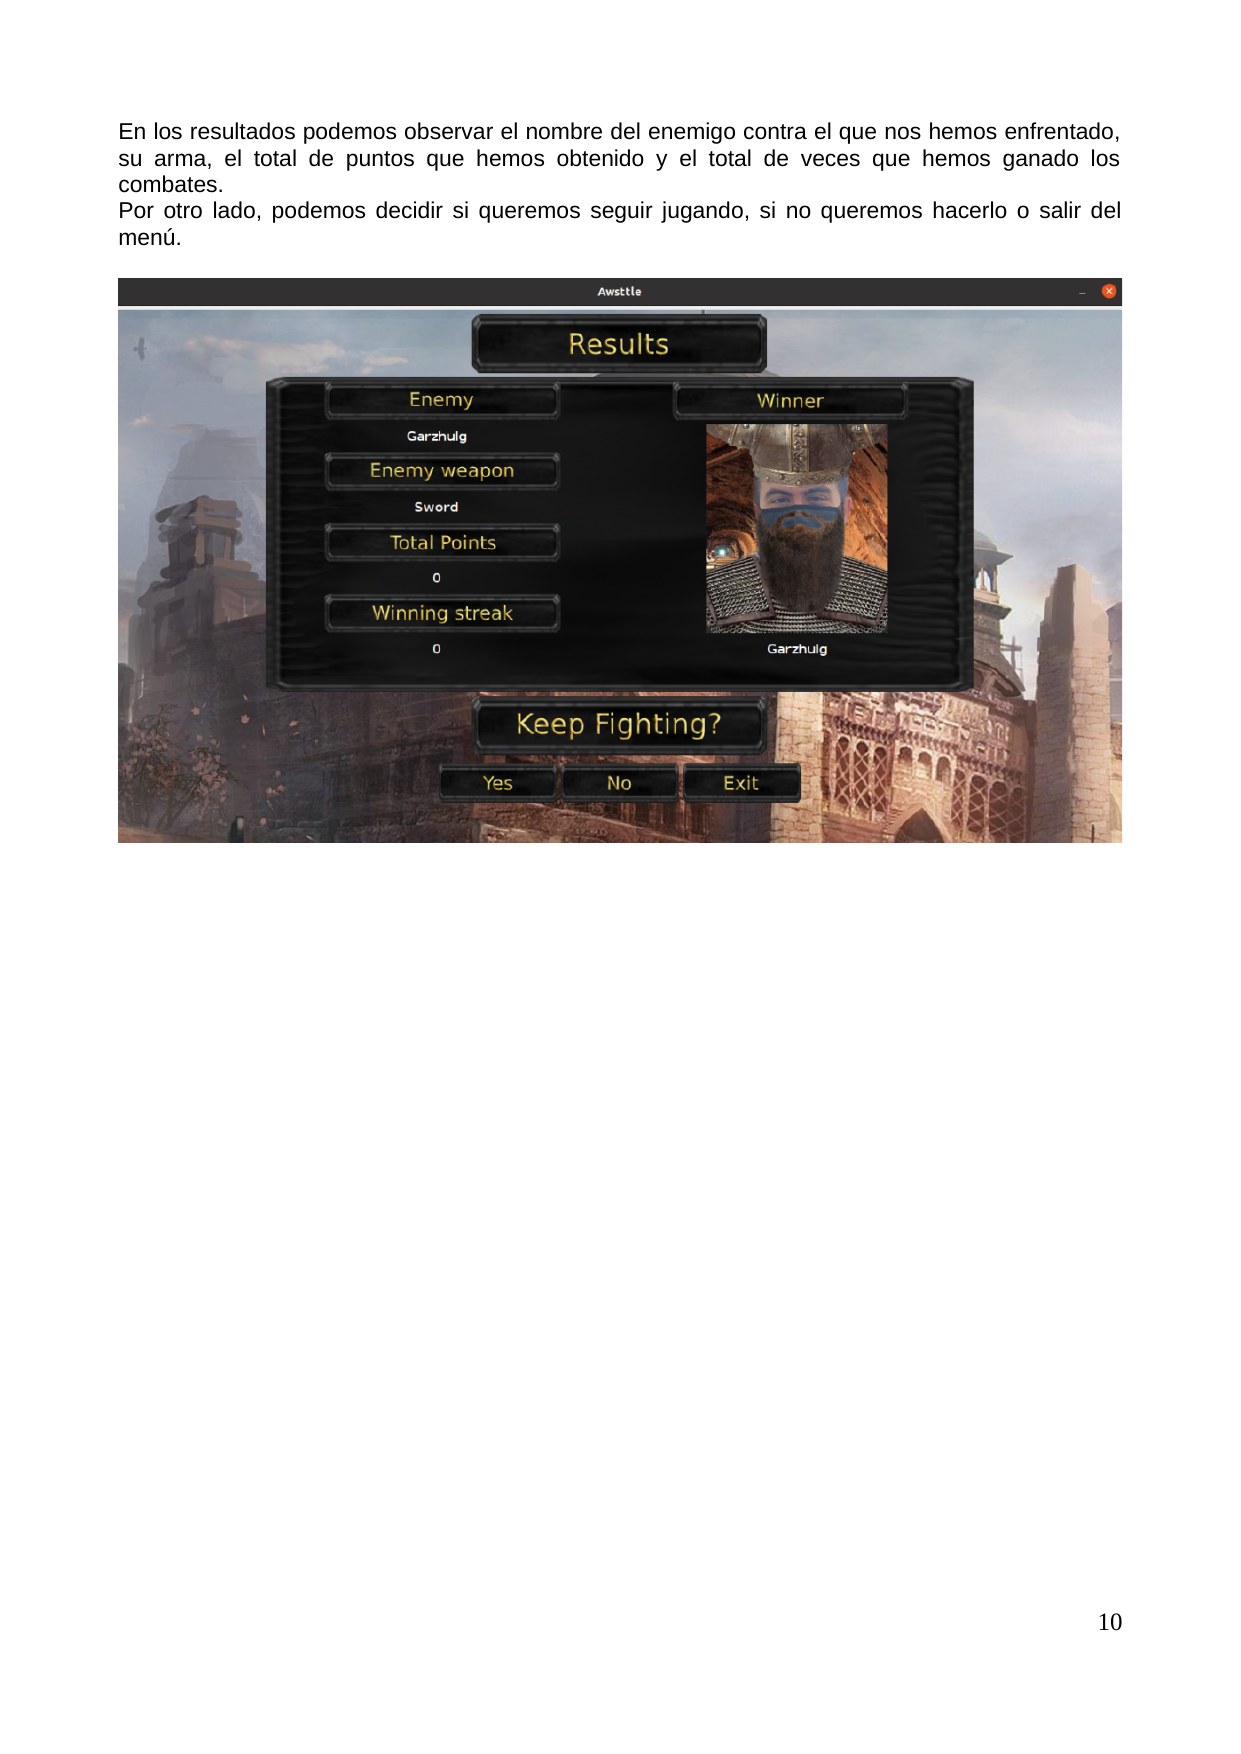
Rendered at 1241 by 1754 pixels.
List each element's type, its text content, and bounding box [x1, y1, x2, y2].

text En los resultados podemos observar el nombre del enemigo contra el que nos hemos enfrentado, su arma, el total de puntos que hemos obtenido y el total de veces que hemos ganado los combates. [118, 118, 1122, 197]
text Por otro lado, podemos decidir si queremos seguir jugando, si no queremos hacerlo o salir del menú. [118, 197, 1122, 250]
picture [118, 278, 1123, 843]
